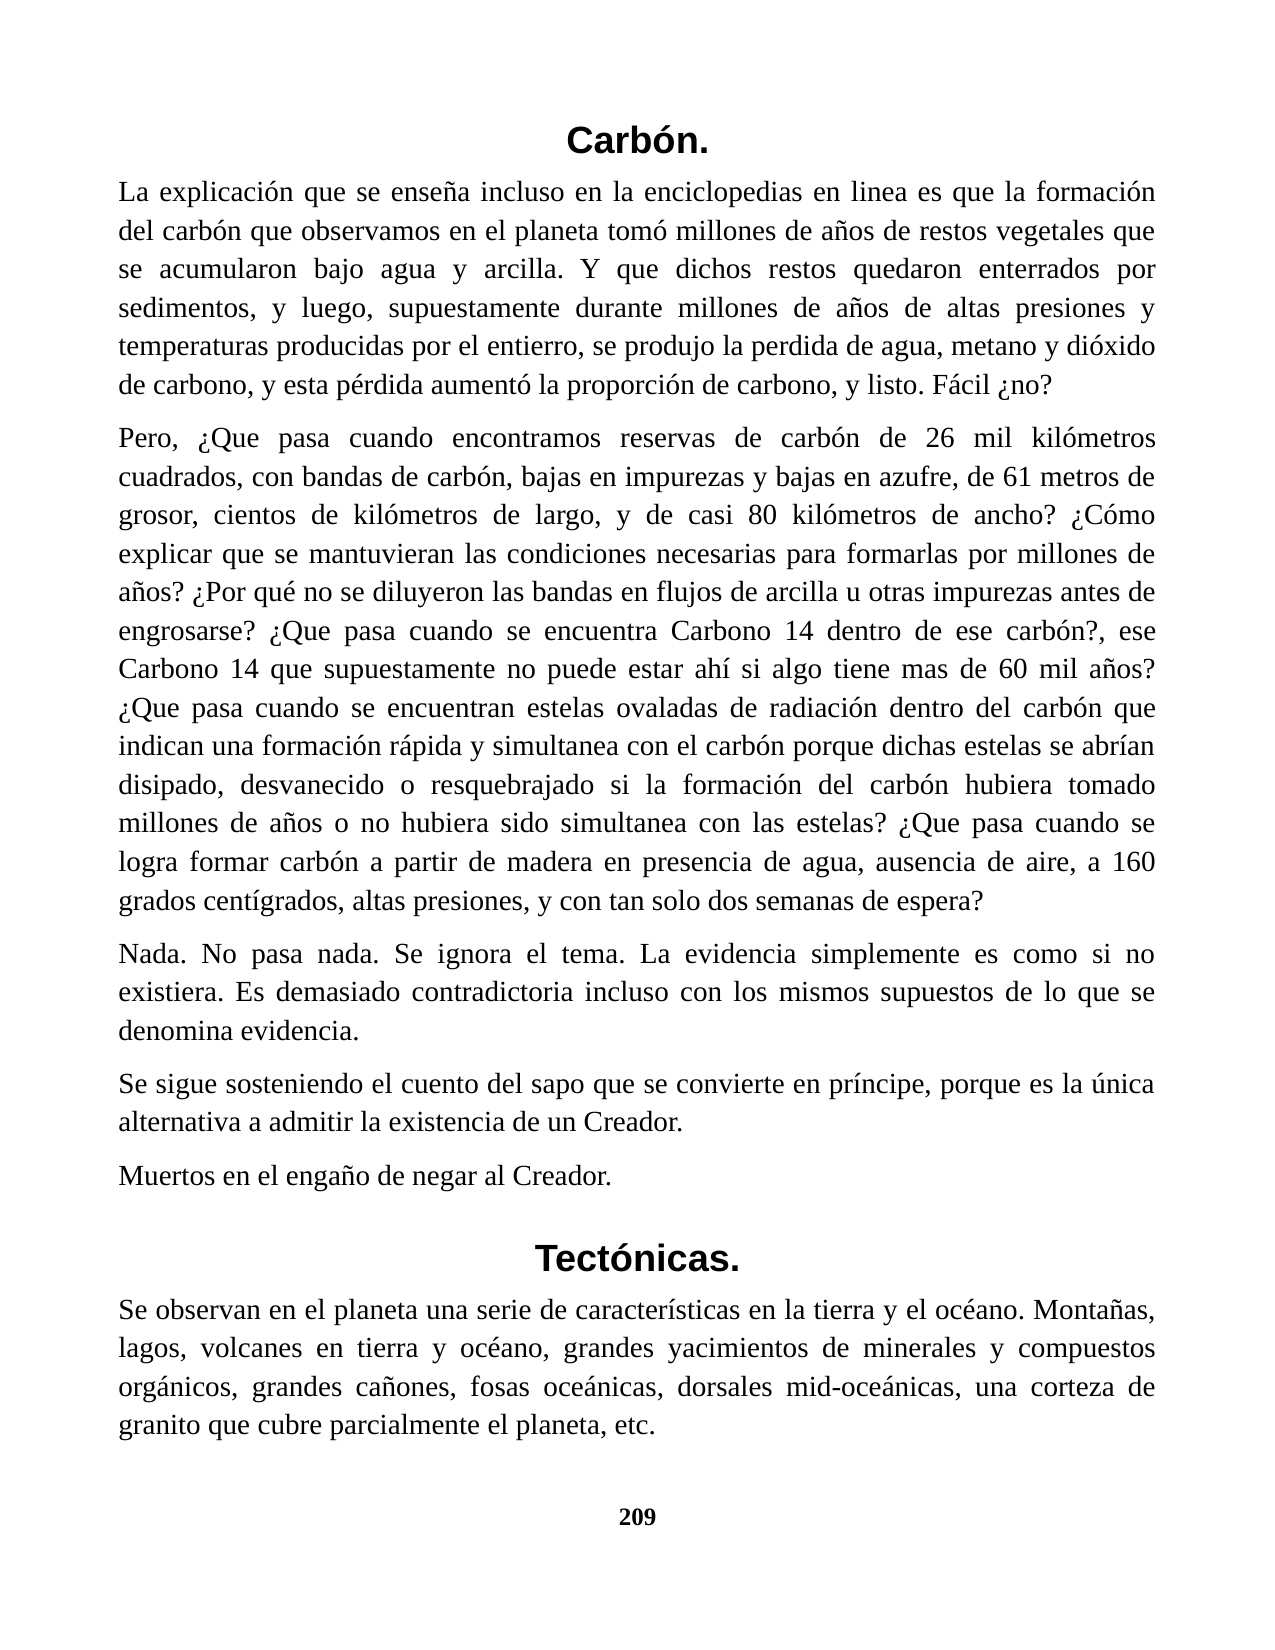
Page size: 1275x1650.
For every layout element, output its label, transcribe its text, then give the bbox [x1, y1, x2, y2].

text Muertos en el engaño de negar al Creador. [118, 1158, 1157, 1191]
subtitle Tectónicas. [118, 1236, 1157, 1279]
subtitle Carbón. [118, 118, 1157, 162]
text Pero, ¿Que pasa cuando encontramos reservas de carbón de 26 mil kilómetros cuadrados, con bandas de carbón, bajas en impurezas y bajas en azufre, de 61 metros de grosor, cientos de kilómetros de largo, y de casi 80 kilómetros de ancho? ¿Cómo explicar que se mantuvieran las condiciones necesarias para formarlas por millones de años? ¿Por qué no se diluyeron las bandas en flujos de arcilla u otras impurezas antes de engrosarse? ¿Que pasa cuando se encuentra Carbono 14 dentro de ese carbón?, ese Carbono 14 que supuestamente no puede estar ahí si algo tiene mas de 60 mil años? ¿Que pasa cuando se encuentran estelas ovaladas de radiación dentro del carbón que indican una formación rápida y simultanea con el carbón porque dichas estelas se abrían disipado, desvanecido o resquebrajado si la formación del carbón hubiera tomado millones de años o no hubiera sido simultanea con las estelas? ¿Que pasa cuando se logra formar carbón a partir de madera en presencia de agua, ausencia de aire, a 160 grados centígrados, altas presiones, y con tan solo dos semanas de espera? [118, 420, 1157, 916]
text La explicación que se enseña incluso en la enciclopedias en linea es que la formación del carbón que observamos en el planeta tomó millones de años de restos vegetales que se acumularon bajo agua y arcilla. Y que dichos restos quedaron enterrados por sedimentos, y luego, supuestamente durante millones de años de altas presiones y temperaturas producidas por el entierro, se produjo la perdida de agua, metano y dióxido de carbono, y esta pérdida aumentó la proporción de carbono, y listo. Fácil ¿no? [118, 174, 1157, 401]
text Nada. No pasa nada. Se ignora el tema. La evidencia simplemente es como si no existiera. Es demasiado contradictoria incluso con los mismos supuestos de lo que se denomina evidencia. [118, 936, 1157, 1046]
text Se observan en el planeta una serie de características en la tierra y el océano. Montañas, lagos, volcanes en tierra y océano, grandes yacimientos de minerales y compuestos orgánicos, grandes cañones, fosas oceánicas, dorsales mid-oceánicas, una corteza de granito que cubre parcialmente el planeta, etc. [118, 1292, 1157, 1441]
text Se sigue sosteniendo el cuento del sapo que se convierte en príncipe, porque es la única alternativa a admitir la existencia de un Creador. [118, 1066, 1157, 1138]
